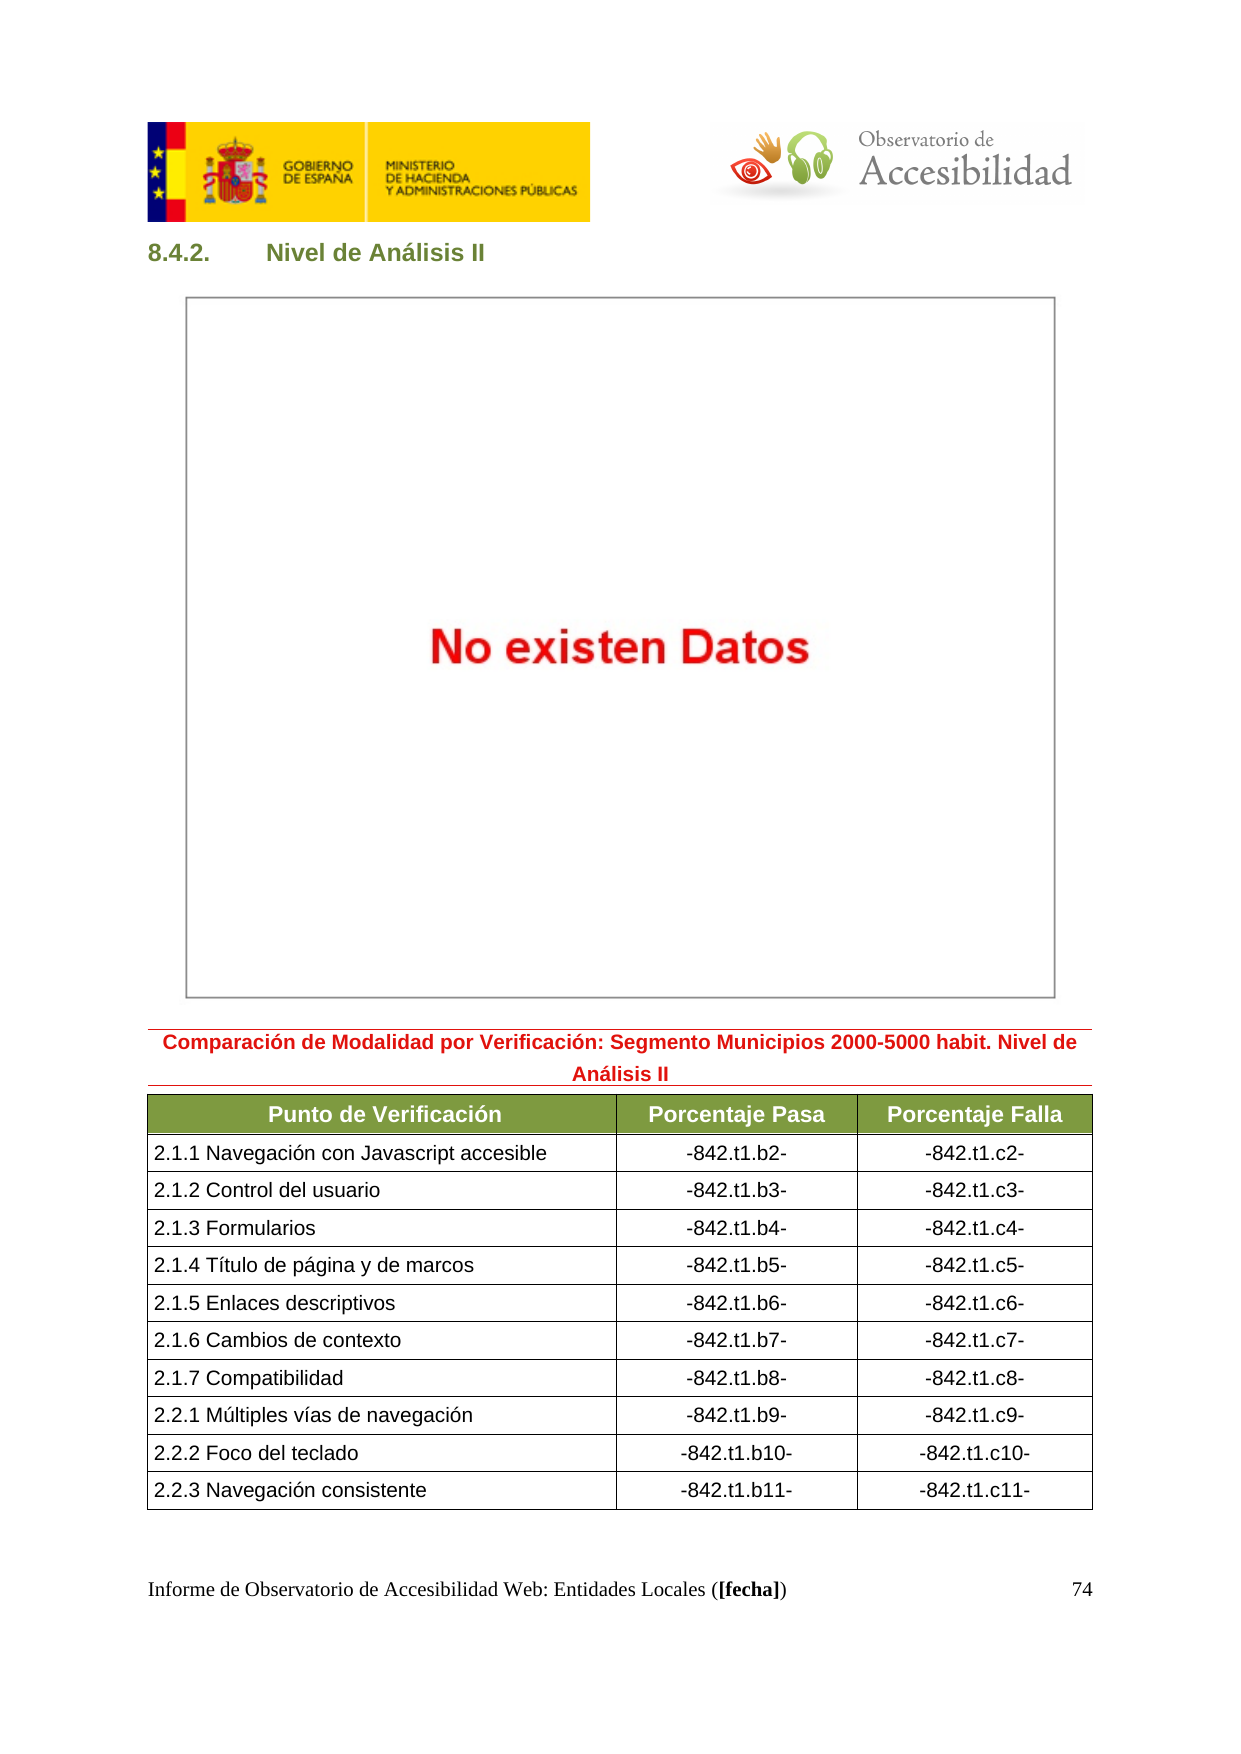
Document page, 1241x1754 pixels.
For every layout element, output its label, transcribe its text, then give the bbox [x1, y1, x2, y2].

table_cell 2.1.1 Navegación con Javascript accesible [148, 1135, 616, 1171]
table_cell -842.t1.b8- [617, 1360, 857, 1396]
table_cell -842.t1.c11- [858, 1472, 1092, 1508]
table_cell 2.2.3 Navegación consistente [148, 1472, 616, 1508]
table_cell 2.1.6 Cambios de contexto [148, 1322, 616, 1358]
table_cell 2.1.2 Control del usuario [148, 1172, 616, 1208]
table_cell -842.t1.c5- [858, 1247, 1092, 1283]
text Comparación de Modalidad por Verificación: Segmento Municipios 2000-5000 habit. Nivel de Análisis II [148, 1030, 1092, 1085]
table_cell 2.1.3 Formularios [148, 1210, 616, 1246]
table_cell -842.t1.b10- [617, 1435, 857, 1471]
table_cell -842.t1.b6- [617, 1285, 857, 1321]
table_header Punto de Verificación [148, 1095, 616, 1133]
picture [147, 122, 591, 222]
table_cell -842.t1.c10- [858, 1435, 1092, 1471]
list Nivel de Análisis II [148, 238, 1092, 267]
table_cell -842.t1.c2- [858, 1135, 1092, 1171]
table_cell -842.t1.b2- [617, 1135, 857, 1171]
table_cell -842.t1.c8- [858, 1360, 1092, 1396]
picture [710, 122, 1086, 205]
table_cell -842.t1.b5- [617, 1247, 857, 1283]
table_cell -842.t1.c3- [858, 1172, 1092, 1208]
table_header Porcentaje Pasa [617, 1095, 857, 1133]
table_cell -842.t1.c9- [858, 1397, 1092, 1433]
table_cell 2.1.7 Compatibilidad [148, 1360, 616, 1396]
table_cell -842.t1.b11- [617, 1472, 857, 1508]
table_cell 2.2.1 Múltiples vías de navegación [148, 1397, 616, 1433]
table_cell -842.t1.c7- [858, 1322, 1092, 1358]
table_cell -842.t1.c4- [858, 1210, 1092, 1246]
table_cell 2.1.5 Enlaces descriptivos [148, 1285, 616, 1321]
table_cell -842.t1.b4- [617, 1210, 857, 1246]
table_cell -842.t1.c6- [858, 1285, 1092, 1321]
table_cell 2.2.2 Foco del teclado [148, 1435, 616, 1471]
picture [178, 294, 1062, 1005]
table_cell -842.t1.b9- [617, 1397, 857, 1433]
table_cell 2.1.4 Título de página y de marcos [148, 1247, 616, 1283]
table_cell -842.t1.b3- [617, 1172, 857, 1208]
table_cell -842.t1.b7- [617, 1322, 857, 1358]
table_header Porcentaje Falla [858, 1095, 1092, 1133]
